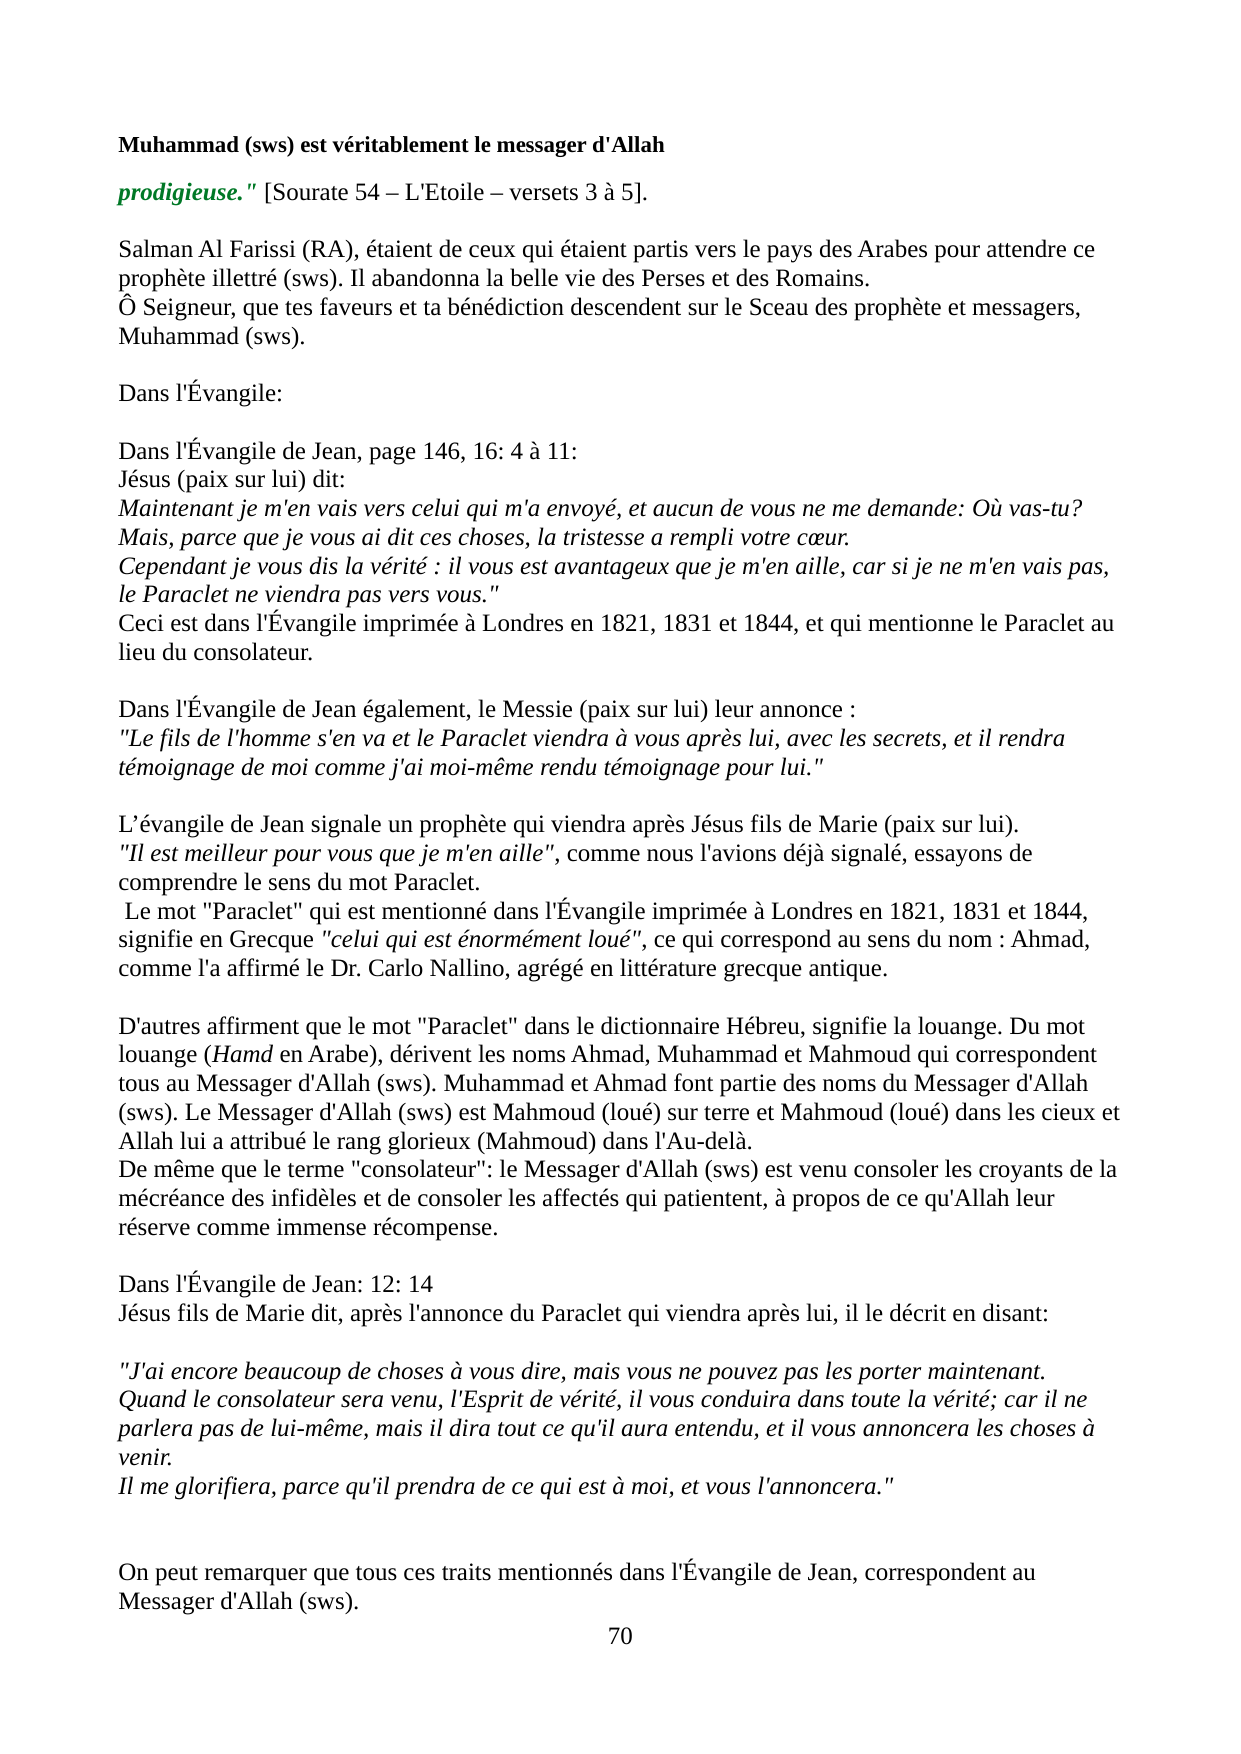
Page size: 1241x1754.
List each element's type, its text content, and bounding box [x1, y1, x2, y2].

text Jésus fils de Marie dit, après l'annonce du Paraclet qui viendra après lui, il le décrit en disant: [118, 1298, 1122, 1327]
text Maintenant je m'en vais vers celui qui m'a envoyé, et aucun de vous ne me demande: Où vas-tu? Mais, parce que je vous ai dit ces choses, la tristesse a rempli votre cœur. [118, 493, 1122, 551]
text prodigieuse." [Sourate 54 – L'Etoile – versets 3 à 5]. [118, 177, 1122, 206]
text L’évangile de Jean signale un prophète qui viendra après Jésus fils de Marie (paix sur lui). [118, 809, 1122, 838]
text "J'ai encore beaucoup de choses à vous dire, mais vous ne pouvez pas les porter maintenant. [118, 1356, 1122, 1384]
text Salman Al Farissi (RA), étaient de ceux qui étaient partis vers le pays des Arabes pour attendre ce prophète illettré (sws). Il abandonna la belle vie des Perses et des Romains. [118, 234, 1122, 292]
text Jésus (paix sur lui) dit: [118, 464, 1122, 493]
text Dans l'Évangile de Jean: 12: 14 [118, 1269, 1122, 1298]
text On peut remarquer que tous ces traits mentionnés dans l'Évangile de Jean, correspondent au Messager d'Allah (sws). [118, 1557, 1122, 1614]
text Dans l'Évangile de Jean également, le Messie (paix sur lui) leur annonce : [118, 694, 1122, 723]
text Ô Seigneur, que tes faveurs et ta bénédiction descendent sur le Sceau des prophète et messagers, Muhammad (sws). [118, 292, 1122, 349]
text D'autres affirment que le mot "Paraclet" dans le dictionnaire Hébreu, signifie la louange. Du mot louange (Hamd en Arabe), dérivent les noms Ahmad, Muhammad et Mahmoud qui correspondent tous au Messager d'Allah (sws). Muhammad et Ahmad font partie des noms du Messager d'Allah (sws). Le Messager d'Allah (sws) est Mahmoud (loué) sur terre et Mahmoud (loué) dans les cieux et Allah lui a attribué le rang glorieux (Mahmoud) dans l'Au-delà. [118, 1011, 1122, 1154]
text Ceci est dans l'Évangile imprimée à Londres en 1821, 1831 et 1844, et qui mentionne le Paraclet au lieu du consolateur. [118, 608, 1122, 666]
text "Il est meilleur pour vous que je m'en aille", comme nous l'avions déjà signalé, essayons de comprendre le sens du mot Paraclet. [118, 838, 1122, 896]
text "Le fils de l'homme s'en va et le Paraclet viendra à vous après lui, avec les secrets, et il rendra témoignage de moi comme j'ai moi-même rendu témoignage pour lui." [118, 723, 1122, 781]
text Quand le consolateur sera venu, l'Esprit de vérité, il vous conduira dans toute la vérité; car il ne parlera pas de lui-même, mais il dira tout ce qu'il aura entendu, et il vous annoncera les choses à venir. [118, 1384, 1122, 1471]
text Dans l'Évangile: [118, 378, 1122, 407]
text Dans l'Évangile de Jean, page 146, 16: 4 à 11: [118, 436, 1122, 464]
text De même que le terme "consolateur": le Messager d'Allah (sws) est venu consoler les croyants de la mécréance des infidèles et de consoler les affectés qui patientent, à propos de ce qu'Allah leur réserve comme immense récompense. [118, 1154, 1122, 1241]
text Le mot "Paraclet" qui est mentionné dans l'Évangile imprimée à Londres en 1821, 1831 et 1844, signifie en Grecque "celui qui est énormément loué", ce qui correspond au sens du nom : Ahmad, comme l'a affirmé le Dr. Carlo Nallino, agrégé en littérature grecque antique. [118, 896, 1122, 982]
text Il me glorifiera, parce qu'il prendra de ce qui est à moi, et vous l'annoncera." [118, 1471, 1122, 1499]
text Cependant je vous dis la vérité : il vous est avantageux que je m'en aille, car si je ne m'en vais pas, le Paraclet ne viendra pas vers vous." [118, 551, 1122, 608]
